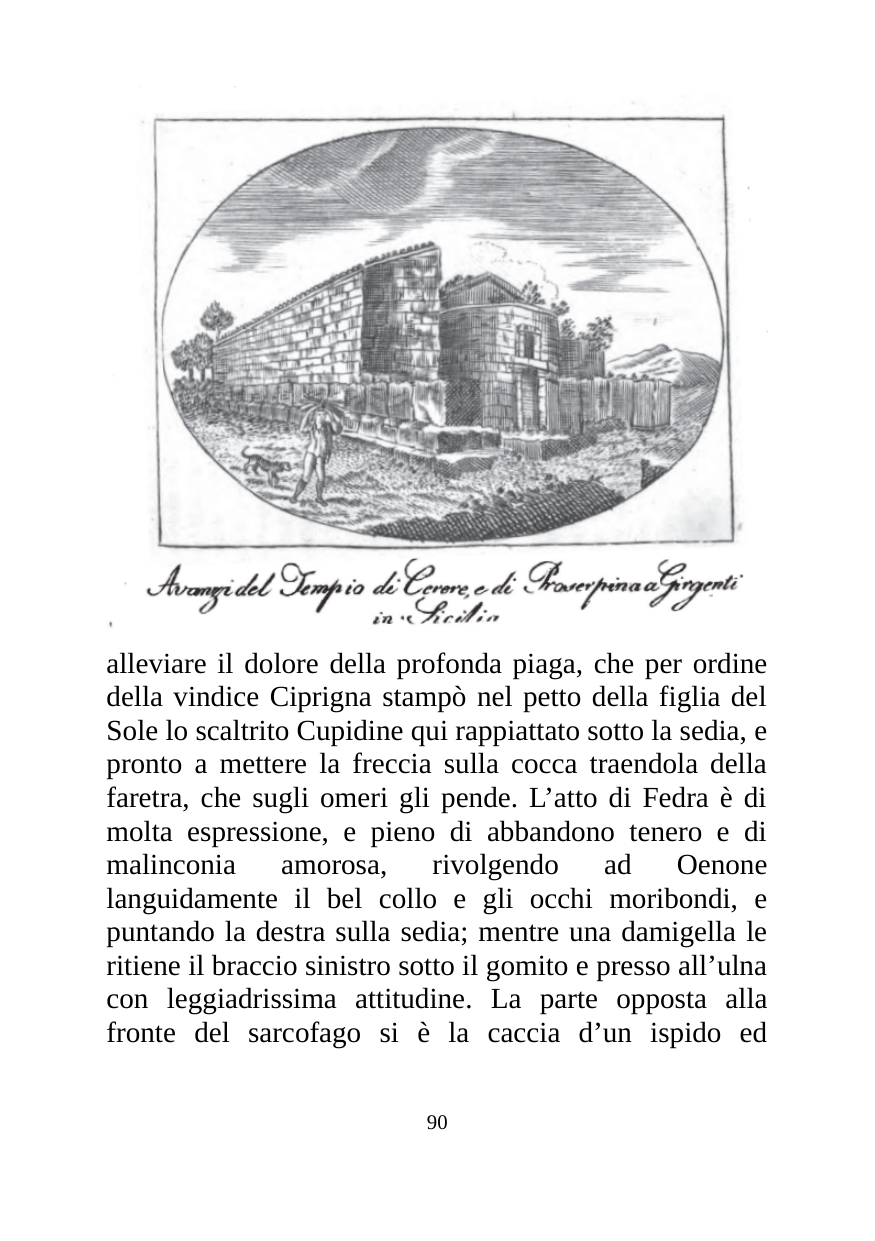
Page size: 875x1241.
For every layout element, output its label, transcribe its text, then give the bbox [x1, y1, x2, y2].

text alleviare il dolore della profonda piaga, che per ordine della vindice Ciprigna stampò nel petto della figlia del Sole lo scaltrito Cupidine qui rappiattato sotto la sedia, e pronto a mettere la freccia sulla cocca traendola della faretra, che sugli omeri gli pende. L’atto di Fedra è di molta espressione, e pieno di abbandono tenero e di malinconia amorosa, rivolgendo ad Oenone languidamente il bel collo e gli occhi moribondi, e puntando la destra sulla sedia; mentre una damigella le ritiene il braccio sinistro sotto il gomito e presso all’ulna con leggiadrissima attitudine. La parte opposta alla fronte del sarcofago si è la caccia d’un ispido ed [106, 646, 768, 1048]
picture [106, 86, 768, 646]
